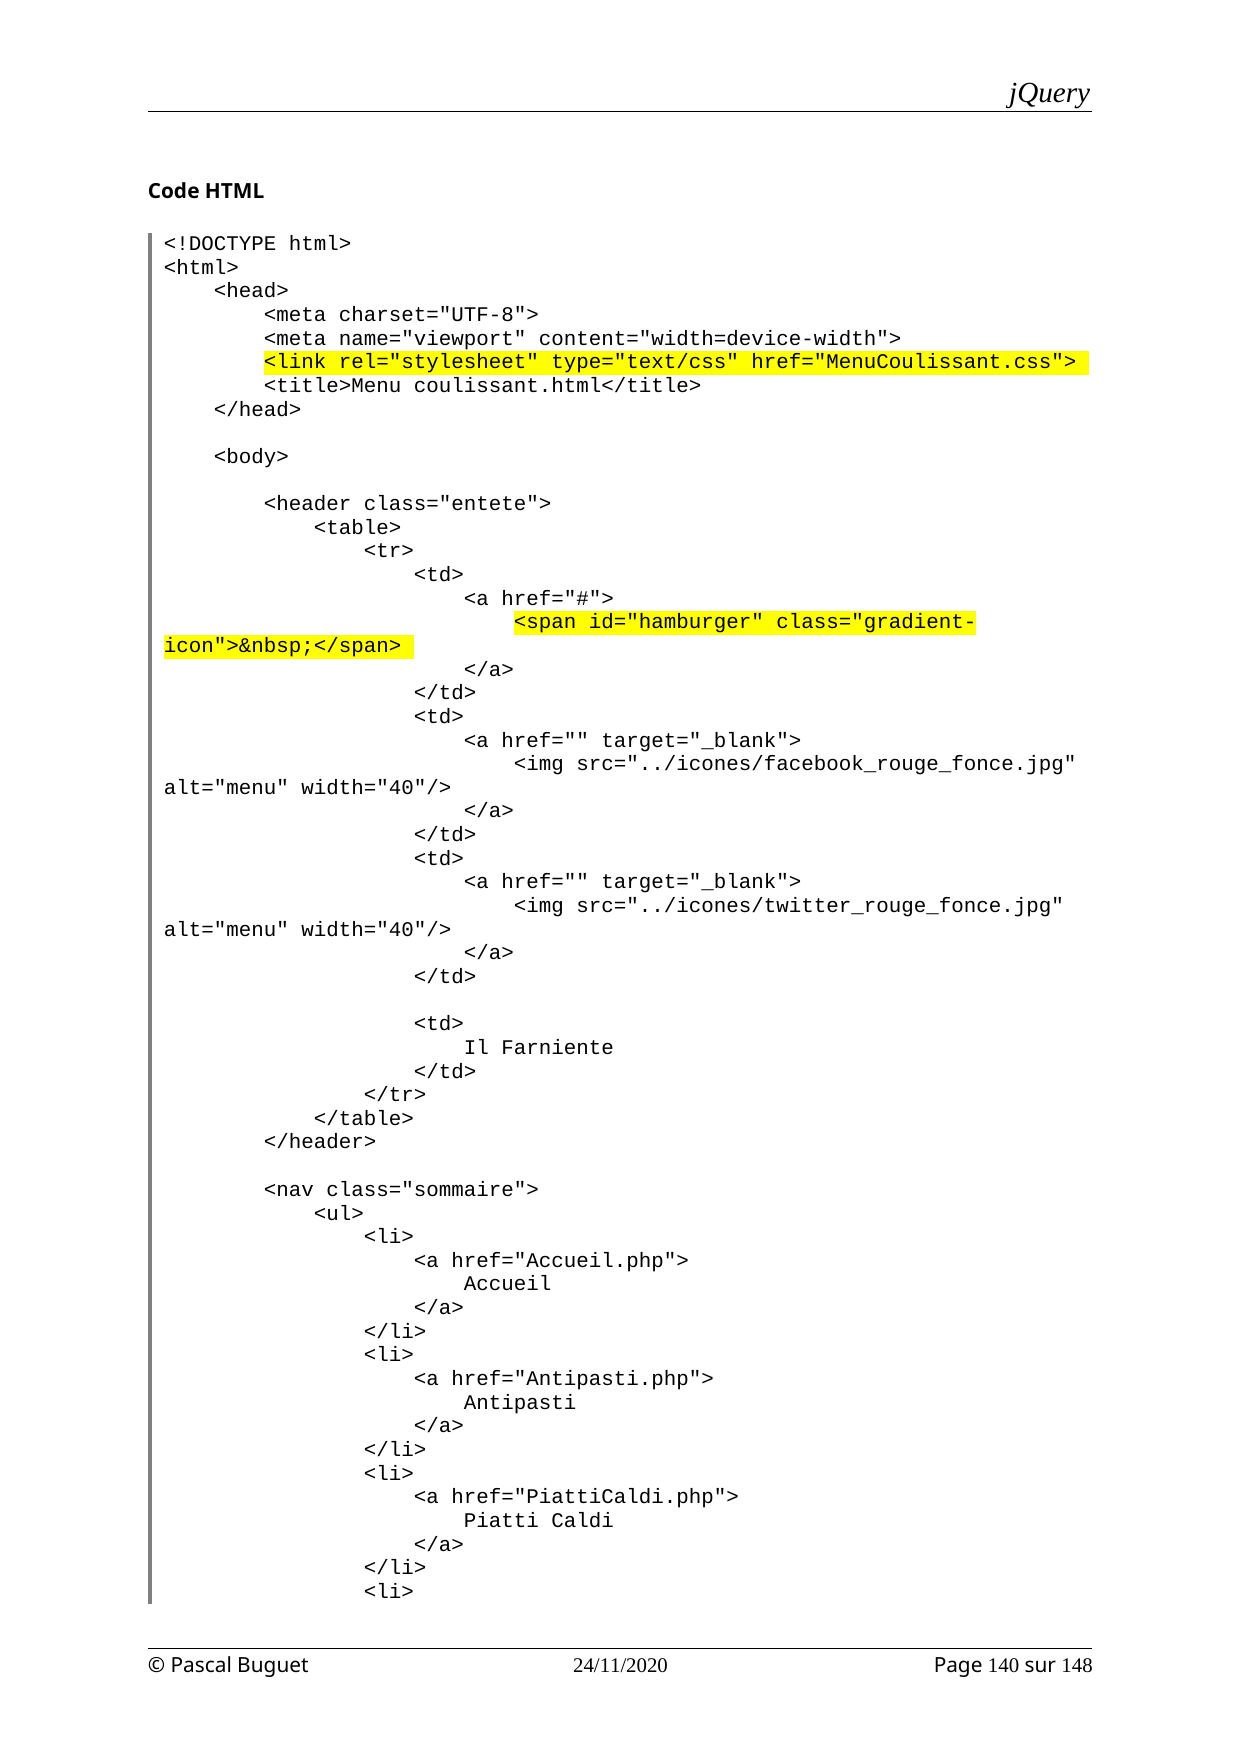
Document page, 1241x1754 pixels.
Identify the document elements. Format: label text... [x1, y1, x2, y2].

text <span id="hamburger" class="gradient-icon">&nbsp;</span> [152, 611, 1092, 659]
text <nav class="sommaire"> [152, 1179, 1092, 1202]
text </li> [152, 1321, 1092, 1344]
text Antipasti [152, 1392, 1092, 1415]
text <td> [152, 848, 1092, 871]
text <li> [152, 1463, 1092, 1486]
text <li> [152, 1226, 1092, 1250]
text Accueil [152, 1273, 1092, 1297]
text <li> [152, 1344, 1092, 1368]
text <title>Menu coulissant.html</title> [152, 375, 1092, 398]
text <td> [152, 1013, 1092, 1037]
text </li> [152, 1557, 1092, 1581]
text </a> [152, 1533, 1092, 1557]
text <link rel="stylesheet" type="text/css" href="MenuCoulissant.css"> [152, 351, 1092, 375]
text </a> [152, 801, 1092, 824]
text <img src="../icones/facebook_rouge_fonce.jpg" alt="menu" width="40"/> [152, 753, 1092, 801]
text </head> [152, 398, 1092, 422]
text </a> [152, 1297, 1092, 1321]
text </td> [152, 682, 1092, 706]
text <header class="entete"> [152, 493, 1092, 517]
text <meta charset="UTF-8"> [152, 304, 1092, 328]
text </a> [152, 659, 1092, 682]
text Code HTML [148, 176, 1092, 204]
text Piatti Caldi [152, 1510, 1092, 1533]
text <a href="Antipasti.php"> [152, 1368, 1092, 1392]
text <a href="PiattiCaldi.php"> [152, 1486, 1092, 1510]
text </li> [152, 1439, 1092, 1463]
text <head> [152, 280, 1092, 304]
text </tr> [152, 1084, 1092, 1108]
text Il Farniente [152, 1037, 1092, 1061]
text <tr> [152, 540, 1092, 564]
text <td> [152, 564, 1092, 588]
text <!DOCTYPE html> [152, 233, 1092, 257]
text </a> [152, 942, 1092, 966]
text <a href="#"> [152, 588, 1092, 611]
text <html> [152, 257, 1092, 280]
text </a> [152, 1415, 1092, 1439]
text </td> [152, 824, 1092, 848]
text <table> [152, 517, 1092, 540]
text <a href="" target="_blank"> [152, 871, 1092, 895]
text <td> [152, 706, 1092, 729]
text </td> [152, 1061, 1092, 1084]
text <li> [152, 1581, 1092, 1604]
text <a href="" target="_blank"> [152, 729, 1092, 753]
text </table> [152, 1108, 1092, 1132]
text </header> [152, 1132, 1092, 1155]
text <meta name="viewport" content="width=device-width"> [152, 328, 1092, 351]
text <body> [152, 446, 1092, 469]
text <img src="../icones/twitter_rouge_fonce.jpg" alt="menu" width="40"/> [152, 895, 1092, 942]
text <a href="Accueil.php"> [152, 1250, 1092, 1273]
text </td> [152, 966, 1092, 990]
text <ul> [152, 1202, 1092, 1226]
